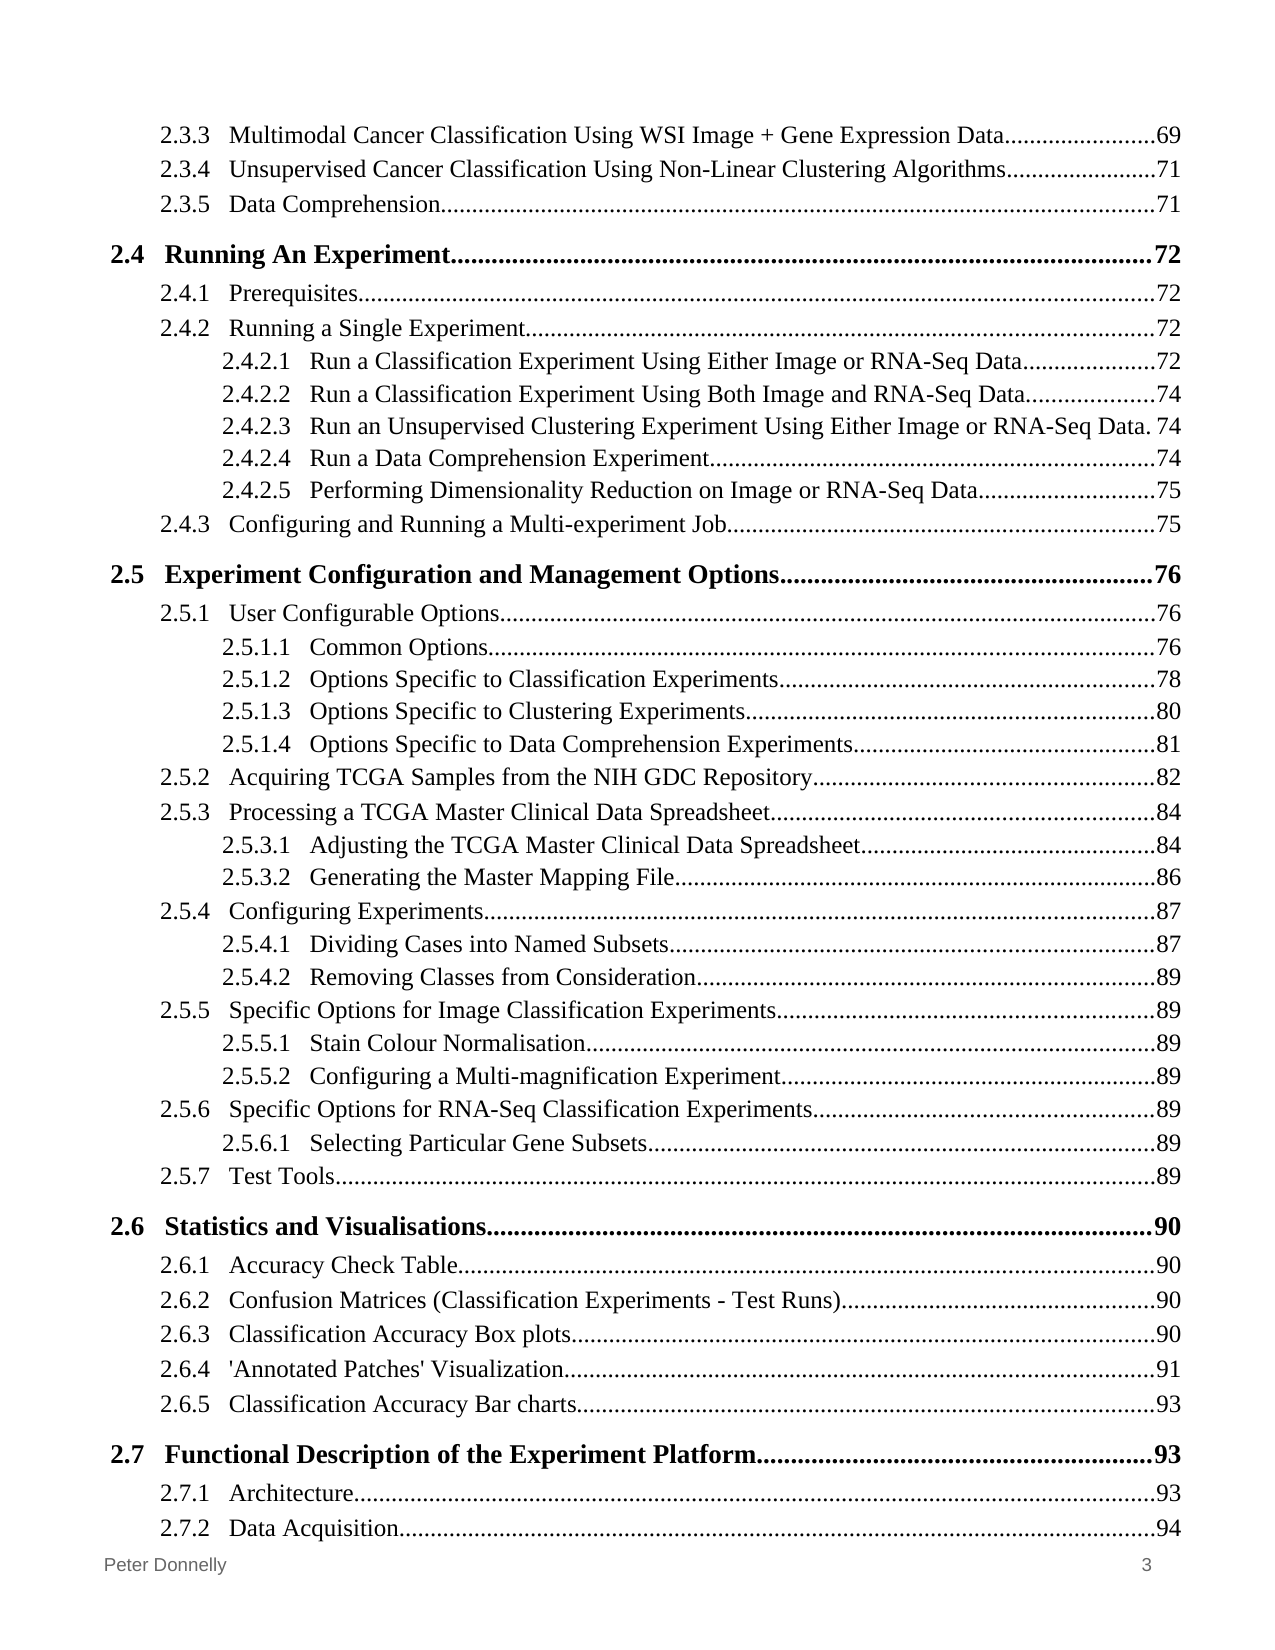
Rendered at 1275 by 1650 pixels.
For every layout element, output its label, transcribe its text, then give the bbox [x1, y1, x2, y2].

text 2.5.3 Processing a TCGA Master Clinical Data Spreadsheet 84 [154, 797, 1181, 825]
text 2.5.1.4 Options Specific to Data Comprehension Experiments 81 [216, 729, 1181, 757]
text 2.5 Experiment Configuration and Management Options 76 [103, 558, 1181, 589]
text 2.5.5.1 Stain Colour Normalisation 89 [216, 1028, 1181, 1057]
text 2.5.4 Configuring Experiments 87 [154, 896, 1181, 924]
text 2.5.4.1 Dividing Cases into Named Subsets 87 [216, 929, 1181, 958]
text 2.6 Statistics and Visualisations 90 [103, 1210, 1181, 1242]
text 2.5.1 User Configurable Options 76 [154, 598, 1181, 627]
text 2.6.4 'Annotated Patches' Visualization 91 [154, 1354, 1181, 1383]
text 2.5.7 Test Tools 89 [154, 1161, 1181, 1190]
text 2.4.2.4 Run a Data Comprehension Experiment 74 [216, 443, 1181, 472]
text 2.5.1.1 Common Options 76 [216, 632, 1181, 661]
text 2.4.3 Configuring and Running a Multi-experiment Job 75 [154, 509, 1181, 538]
text 2.5.1.3 Options Specific to Clustering Experiments 80 [216, 696, 1181, 725]
text 2.5.2 Acquiring TCGA Samples from the NIH GDC Repository 82 [154, 762, 1181, 791]
text 2.5.5 Specific Options for Image Classification Experiments 89 [154, 995, 1181, 1024]
text 2.7 Functional Description of the Experiment Platform 93 [103, 1438, 1181, 1469]
text 2.4.2.3 Run an Unsupervised Clustering Experiment Using Either Image or RNA-Seq Data 74 [216, 411, 1181, 440]
text 2.5.5.2 Configuring a Multi-magnification Experiment 89 [216, 1061, 1181, 1089]
text 2.4.1 Prerequisites 72 [154, 278, 1181, 307]
text 2.6.1 Accuracy Check Table 90 [154, 1250, 1181, 1279]
text 2.5.6.1 Selecting Particular Gene Subsets 89 [216, 1128, 1181, 1156]
text 2.7.1 Architecture 93 [154, 1478, 1181, 1507]
text 2.5.1.2 Options Specific to Classification Experiments 78 [216, 664, 1181, 693]
text 2.5.3.2 Generating the Master Mapping File 86 [216, 862, 1181, 891]
text 2.4.2.2 Run a Classification Experiment Using Both Image and RNA-Seq Data 74 [216, 379, 1181, 407]
text 2.5.4.2 Removing Classes from Consideration 89 [216, 962, 1181, 990]
text 2.6.3 Classification Accuracy Box plots 90 [154, 1319, 1181, 1348]
text 2.6.2 Confusion Matrices (Classification Experiments - Test Runs) 90 [154, 1285, 1181, 1314]
text 2.3.3 Multimodal Cancer Classification Using WSI Image + Gene Expression Data 69 [154, 120, 1181, 148]
text 2.5.6 Specific Options for RNA-Seq Classification Experiments 89 [154, 1094, 1181, 1123]
text 2.4 Running An Experiment 72 [103, 238, 1181, 269]
text 2.5.3.1 Adjusting the TCGA Master Clinical Data Spreadsheet 84 [216, 830, 1181, 859]
text 2.4.2.5 Performing Dimensionality Reduction on Image or RNA-Seq Data 75 [216, 476, 1181, 504]
text 2.4.2.1 Run a Classification Experiment Using Either Image or RNA-Seq Data 72 [216, 346, 1181, 375]
text 2.3.4 Unsupervised Cancer Classification Using Non-Linear Clustering Algorithms 71 [154, 154, 1181, 183]
text 2.4.2 Running a Single Experiment 72 [154, 313, 1181, 342]
text 2.7.2 Data Acquisition 94 [154, 1513, 1181, 1541]
text 2.6.5 Classification Accuracy Bar charts 93 [154, 1389, 1181, 1417]
text 2.3.5 Data Comprehension 71 [154, 189, 1181, 218]
